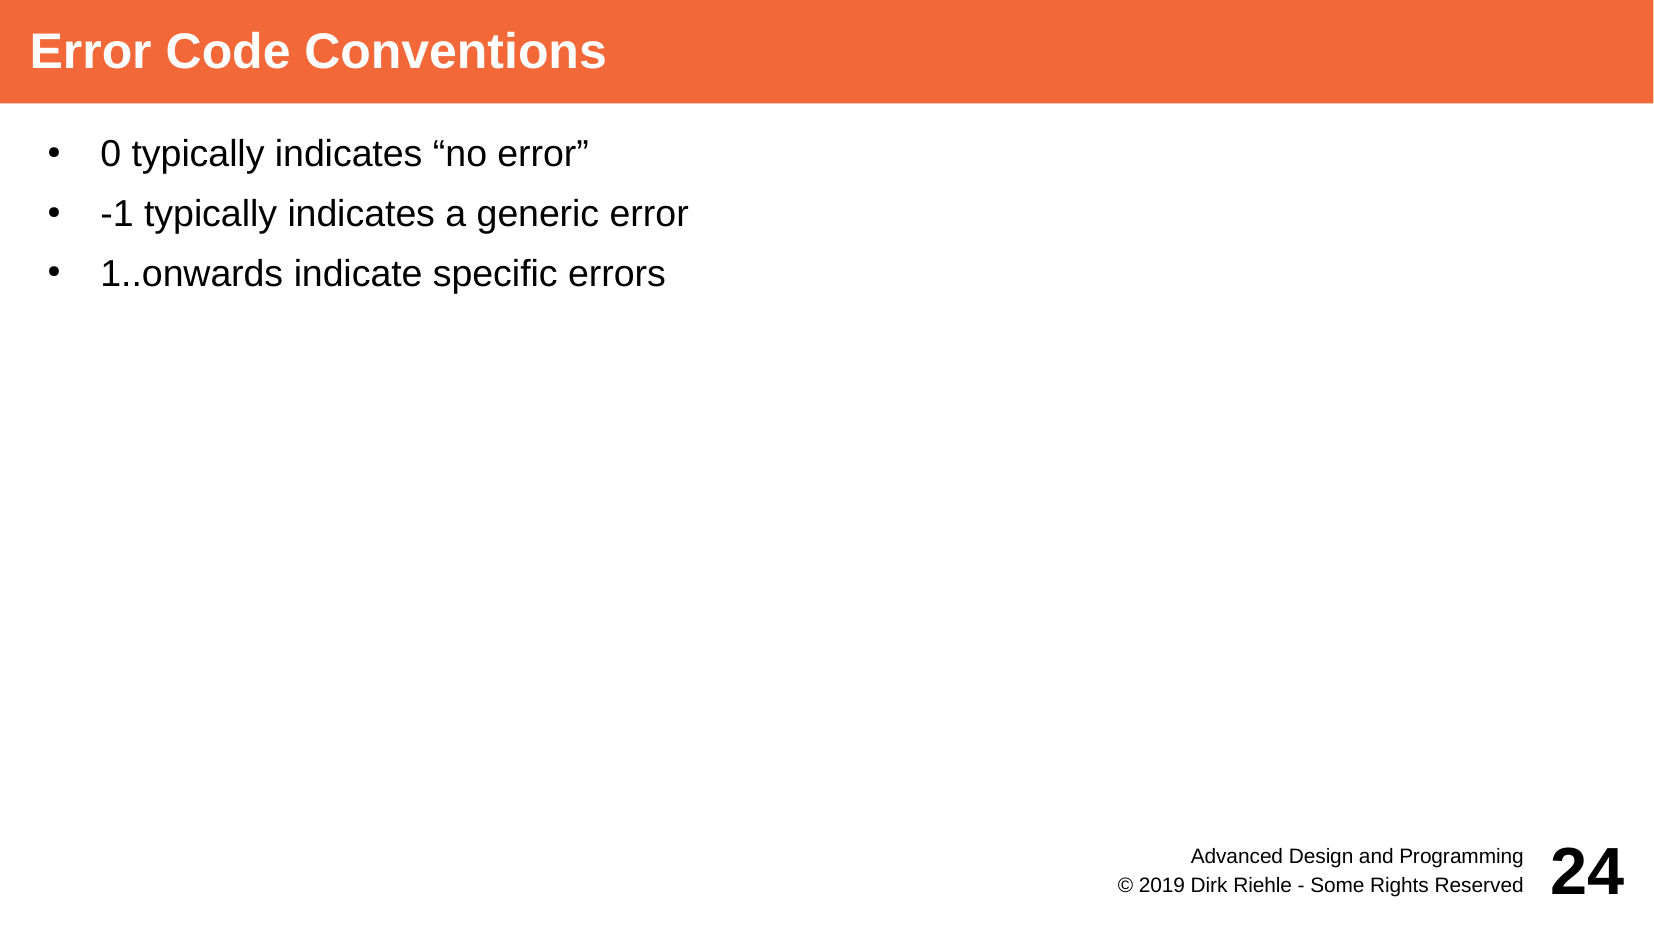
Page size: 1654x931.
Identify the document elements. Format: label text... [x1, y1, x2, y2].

list 0 typically indicates “no error” -1 typically indicates a generic error 1..onwards indicate specific errors [29, 132, 1625, 813]
title Error Code Conventions [0, 0, 1654, 104]
